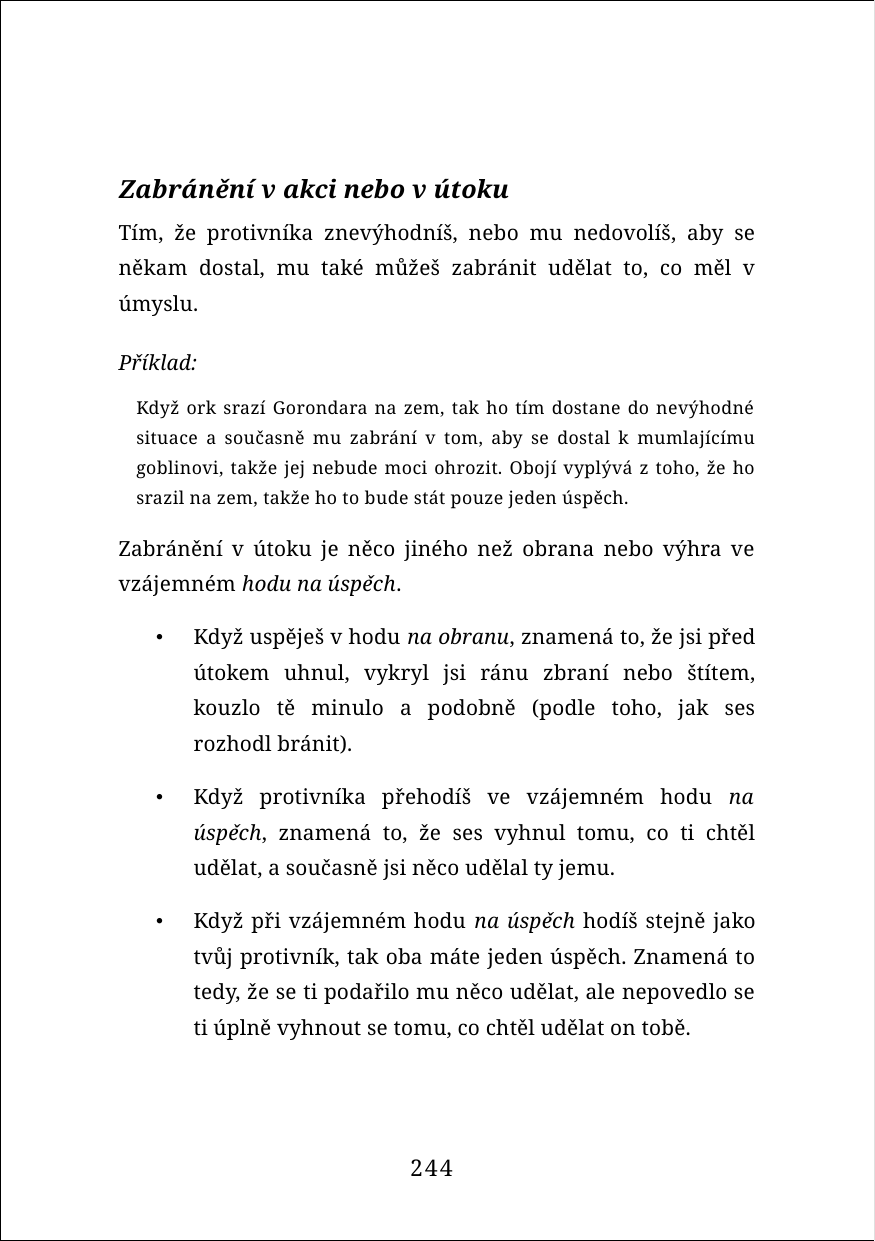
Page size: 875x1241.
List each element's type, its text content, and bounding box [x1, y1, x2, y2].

subtitle Zabránění v akci nebo v útoku [118, 172, 756, 206]
text Zabránění v útoku je něco jiného než obrana nebo výhra ve vzájemném hodu na úspěch. [118, 534, 756, 598]
list Když protivníka přehodíš ve vzájemném hodu na úspěch, znamená to, že ses vyhnul tomu, co ti chtěl udělat, a současně jsi něco udělal ty jemu. [156, 782, 756, 882]
list Když při vzájemném hodu na úspěch hodíš stejně jako tvůj protivník, tak oba máte jeden úspěch. Znamená to tedy, že se ti podařilo mu něco udělat, ale nepovedlo se ti úplně vyhnout se tomu, co chtěl udělat on tobě. [156, 906, 756, 1041]
text Tím, že protivníka znevýhodníš, nebo mu nedovolíš, aby se někam dostal, mu také můžeš zabránit udělat to, co měl v úmyslu. [118, 218, 756, 317]
text Když ork srazí Gorondara na zem, tak ho tím dostane do nevýhodné situace a současně mu zabrání v tom, aby se dostal k mumlajícímu goblinovi, takže jej nebude moci ohrozit. Obojí vyplývá z toho, že ho srazil na zem, takže ho to bude stát pouze jeden úspěch. [136, 395, 756, 510]
text Příklad: [118, 348, 756, 376]
list Když uspěješ v hodu na obranu, znamená to, že jsi před útokem uhnul, vykryl jsi ránu zbraní nebo štítem, kouzlo tě minulo a podobně (podle toho, jak ses rozhodl bránit). [156, 622, 756, 757]
